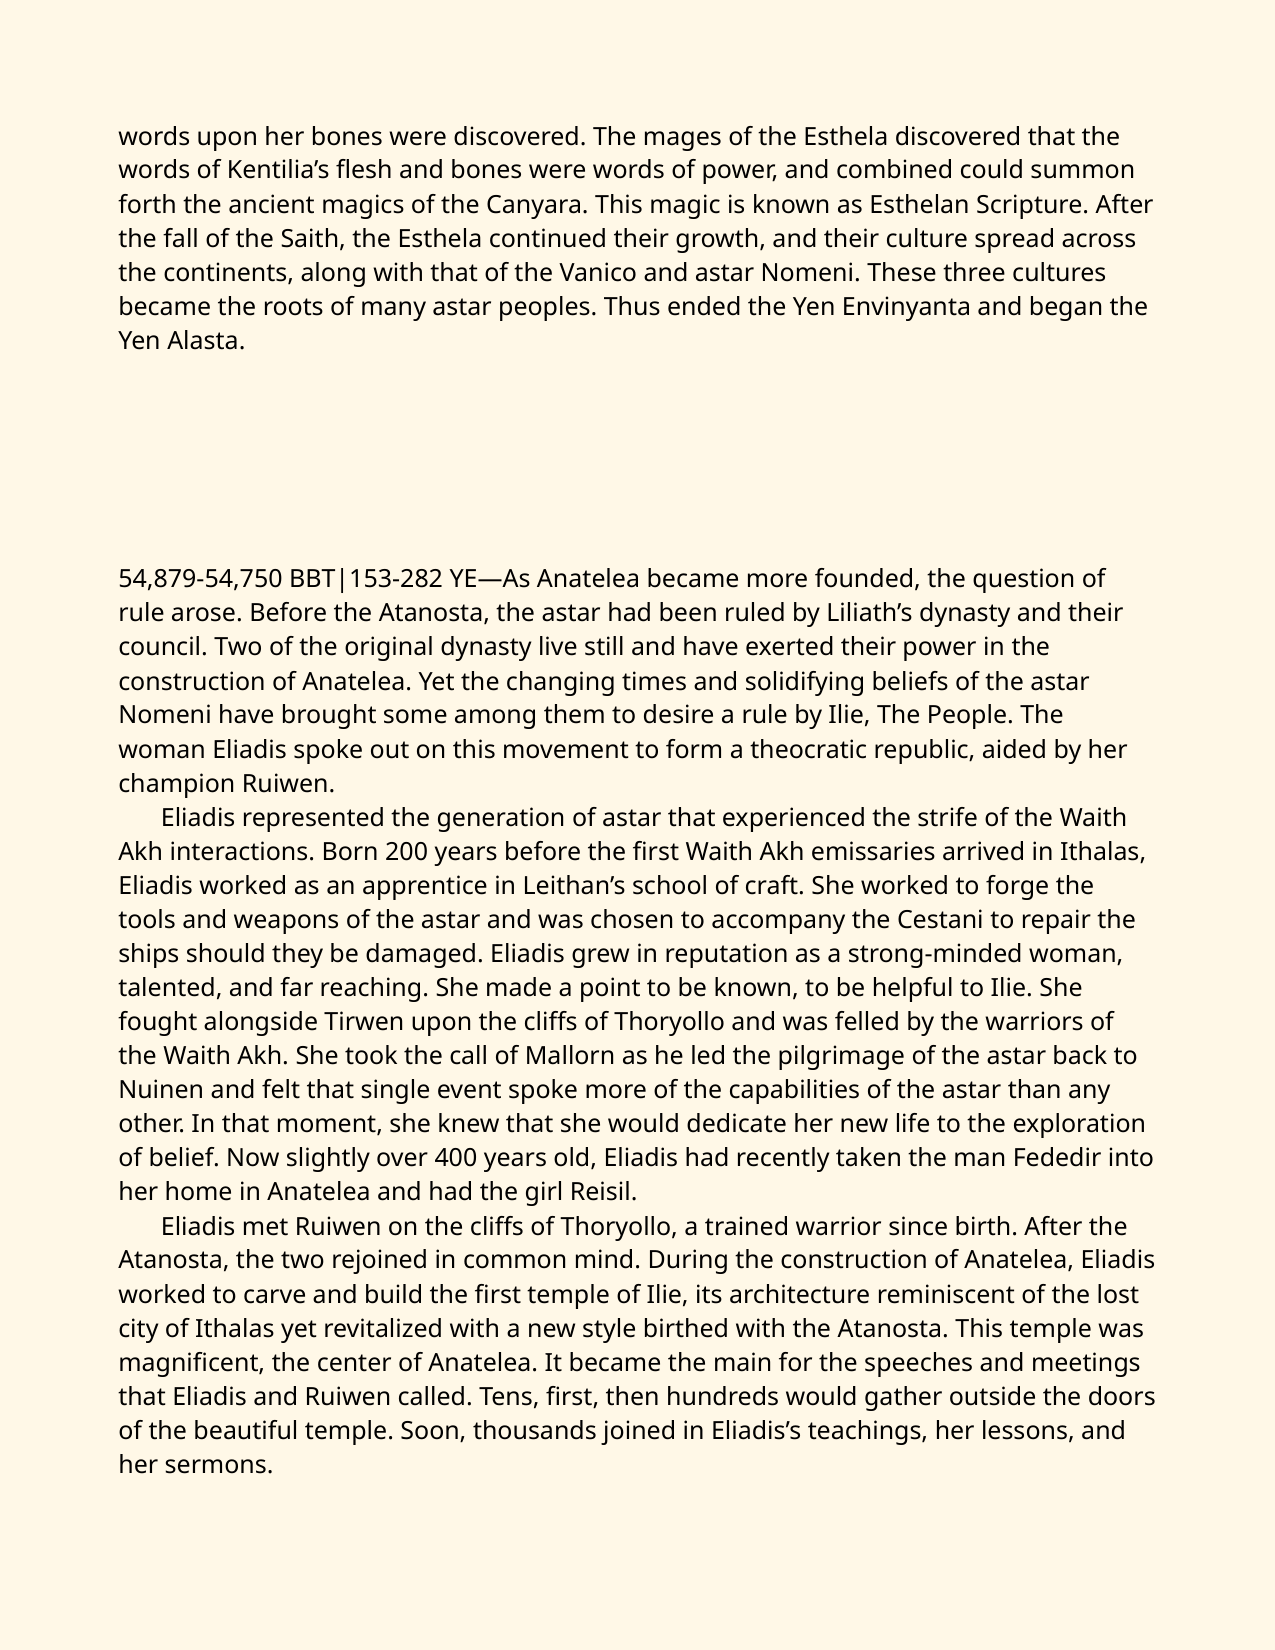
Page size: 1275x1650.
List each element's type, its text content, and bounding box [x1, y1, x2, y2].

text 54,879-54,750 BBT|153-282 YE—As Anatelea became more founded, the question of rule arose. Before the Atanosta, the astar had been ruled by Liliath’s dynasty and their council. Two of the original dynasty live still and have exerted their power in the construction of Anatelea. Yet the changing times and solidifying beliefs of the astar Nomeni have brought some among them to desire a rule by Ilie, The People. The woman Eliadis spoke out on this movement to form a theocratic republic, aided by her champion Ruiwen. [118, 561, 1157, 799]
text Eliadis represented the generation of astar that experienced the strife of the Waith Akh interactions. Born 200 years before the first Waith Akh emissaries arrived in Ithalas, Eliadis worked as an apprentice in Leithan’s school of craft. She worked to forge the tools and weapons of the astar and was chosen to accompany the Cestani to repair the ships should they be damaged. Eliadis grew in reputation as a strong-minded woman, talented, and far reaching. She made a point to be known, to be helpful to Ilie. She fought alongside Tirwen upon the cliffs of Thoryollo and was felled by the warriors of the Waith Akh. She took the call of Mallorn as he led the pilgrimage of the astar back to Nuinen and felt that single event spoke more of the capabilities of the astar than any other. In that moment, she knew that she would dedicate her new life to the exploration of belief. Now slightly over 400 years old, Eliadis had recently taken the man Fededir into her home in Anatelea and had the girl Reisil. [118, 799, 1157, 1208]
text Eliadis met Ruiwen on the cliffs of Thoryollo, a trained warrior since birth. After the Atanosta, the two rejoined in common mind. During the construction of Anatelea, Eliadis worked to carve and build the first temple of Ilie, its architecture reminiscent of the lost city of Ithalas yet revitalized with a new style birthed with the Atanosta. This temple was magnificent, the center of Anatelea. It became the main for the speeches and meetings that Eliadis and Ruiwen called. Tens, first, then hundreds would gather outside the doors of the beautiful temple. Soon, thousands joined in Eliadis’s teachings, her lessons, and her sermons. [118, 1208, 1157, 1481]
text words upon her bones were discovered. The mages of the Esthela discovered that the words of Kentilia’s flesh and bones were words of power, and combined could summon forth the ancient magics of the Canyara. This magic is known as Esthelan Scripture. After the fall of the Saith, the Esthela continued their growth, and their culture spread across the continents, along with that of the Vanico and astar Nomeni. These three cultures became the roots of many astar peoples. Thus ended the Yen Envinyanta and began the Yen Alasta. [118, 118, 1157, 357]
